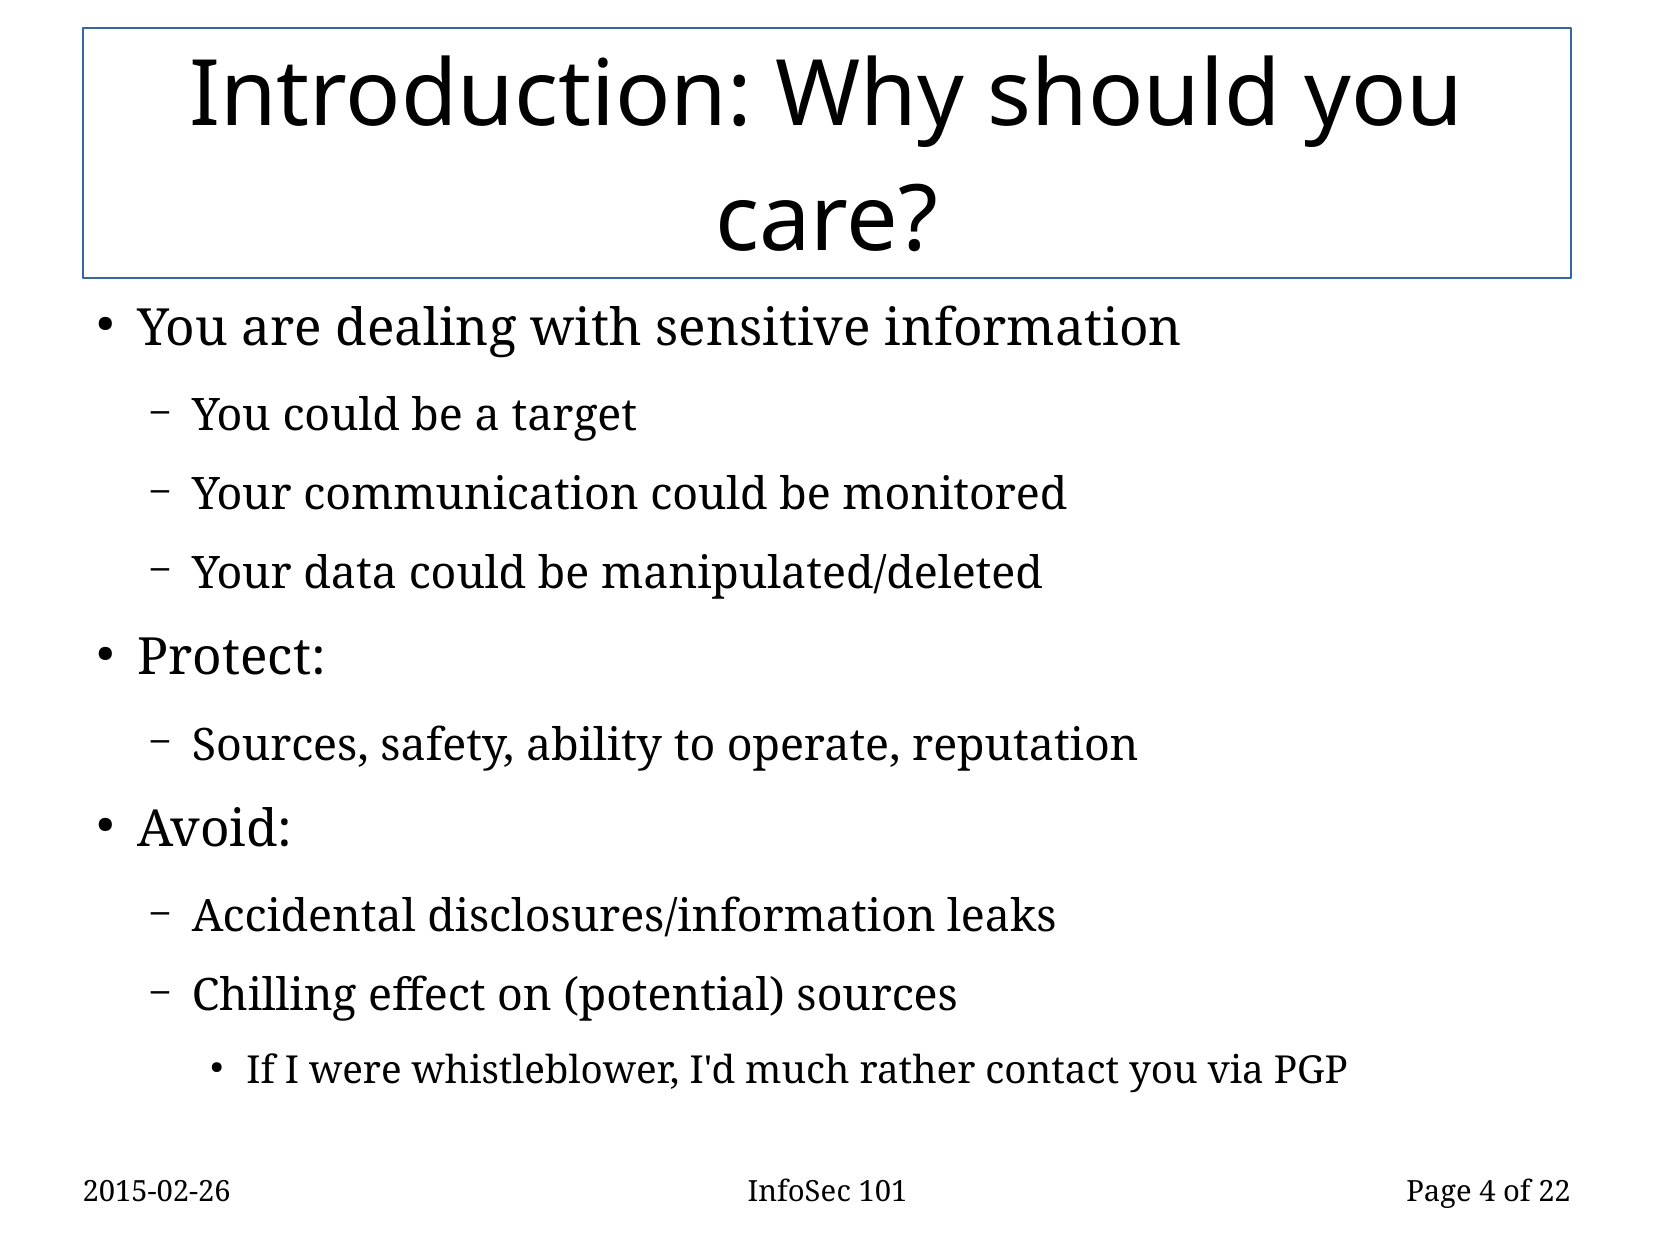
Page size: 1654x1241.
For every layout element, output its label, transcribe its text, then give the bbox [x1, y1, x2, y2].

list You are dealing with sensitive information You could be a target Your communication could be monitored Your data could be manipulated/deleted Protect: Sources, safety, ability to operate, reputation Avoid: Accidental disclosures/information leaks Chilling effect on (potential) sources If I were whistleblower, I'd much rather contact you via PGP [82, 290, 1571, 1096]
title Introduction: Why should you care? [82, 49, 1571, 257]
